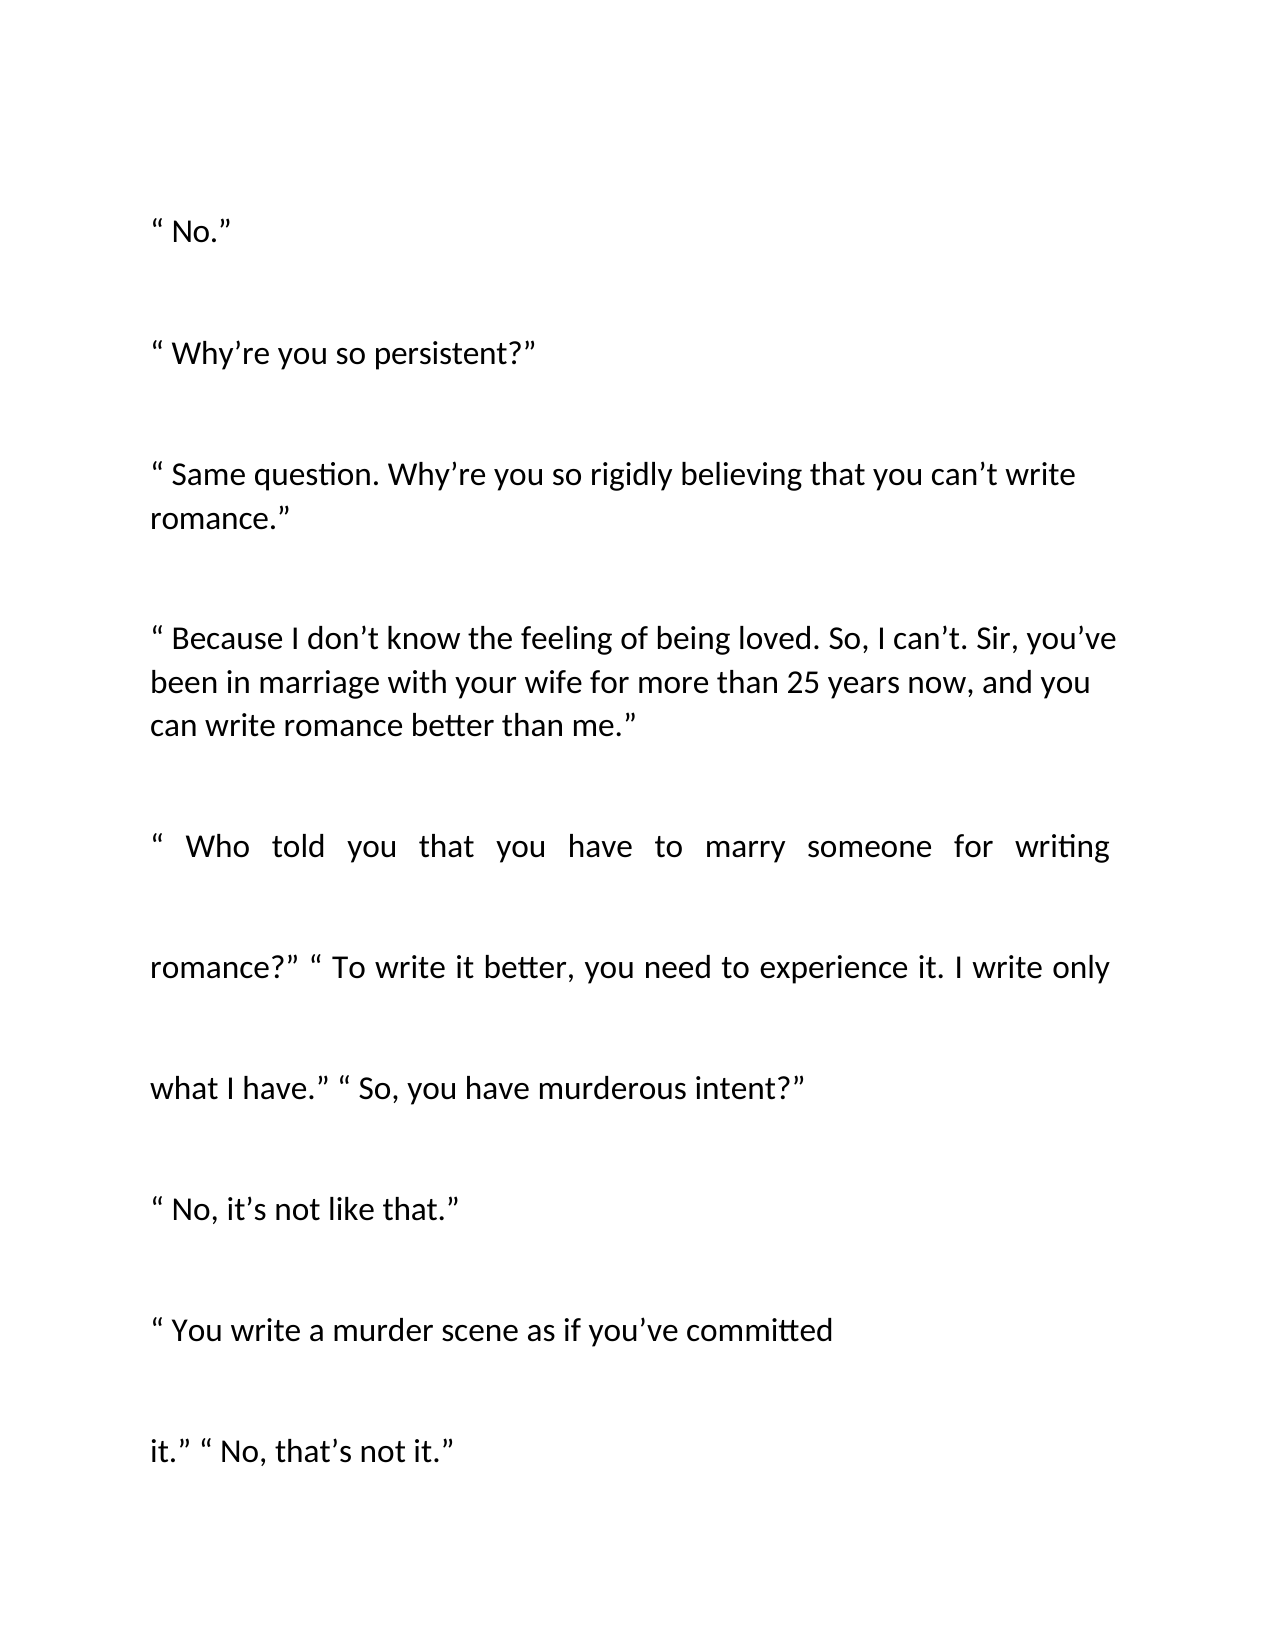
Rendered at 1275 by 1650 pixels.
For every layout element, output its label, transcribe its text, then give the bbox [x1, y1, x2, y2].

text “ Because I don’t know the feeling of being loved. So, I can’t. Sir, you’ve been in marriage with your wife for more than 25 years now, and you can write romance better than me.” [150, 617, 1120, 745]
text “ No, it’s not like that.” [150, 1188, 1162, 1229]
text “ Why’re you so persistent?” [150, 332, 1162, 373]
text “ Who told you that you have to marry someone for writing romance?” “ To write it better, you need to experience it. I write only what I have.” “ So, you have murderous intent?” [150, 826, 1110, 1108]
text “ No.” [150, 211, 1162, 251]
text “ Same question. Why’re you so rigidly believing that you can’t write romance.” [150, 453, 1162, 538]
text “ You write a murder scene as if you’ve committed it.” “ No, that’s not it.” [150, 1309, 882, 1471]
